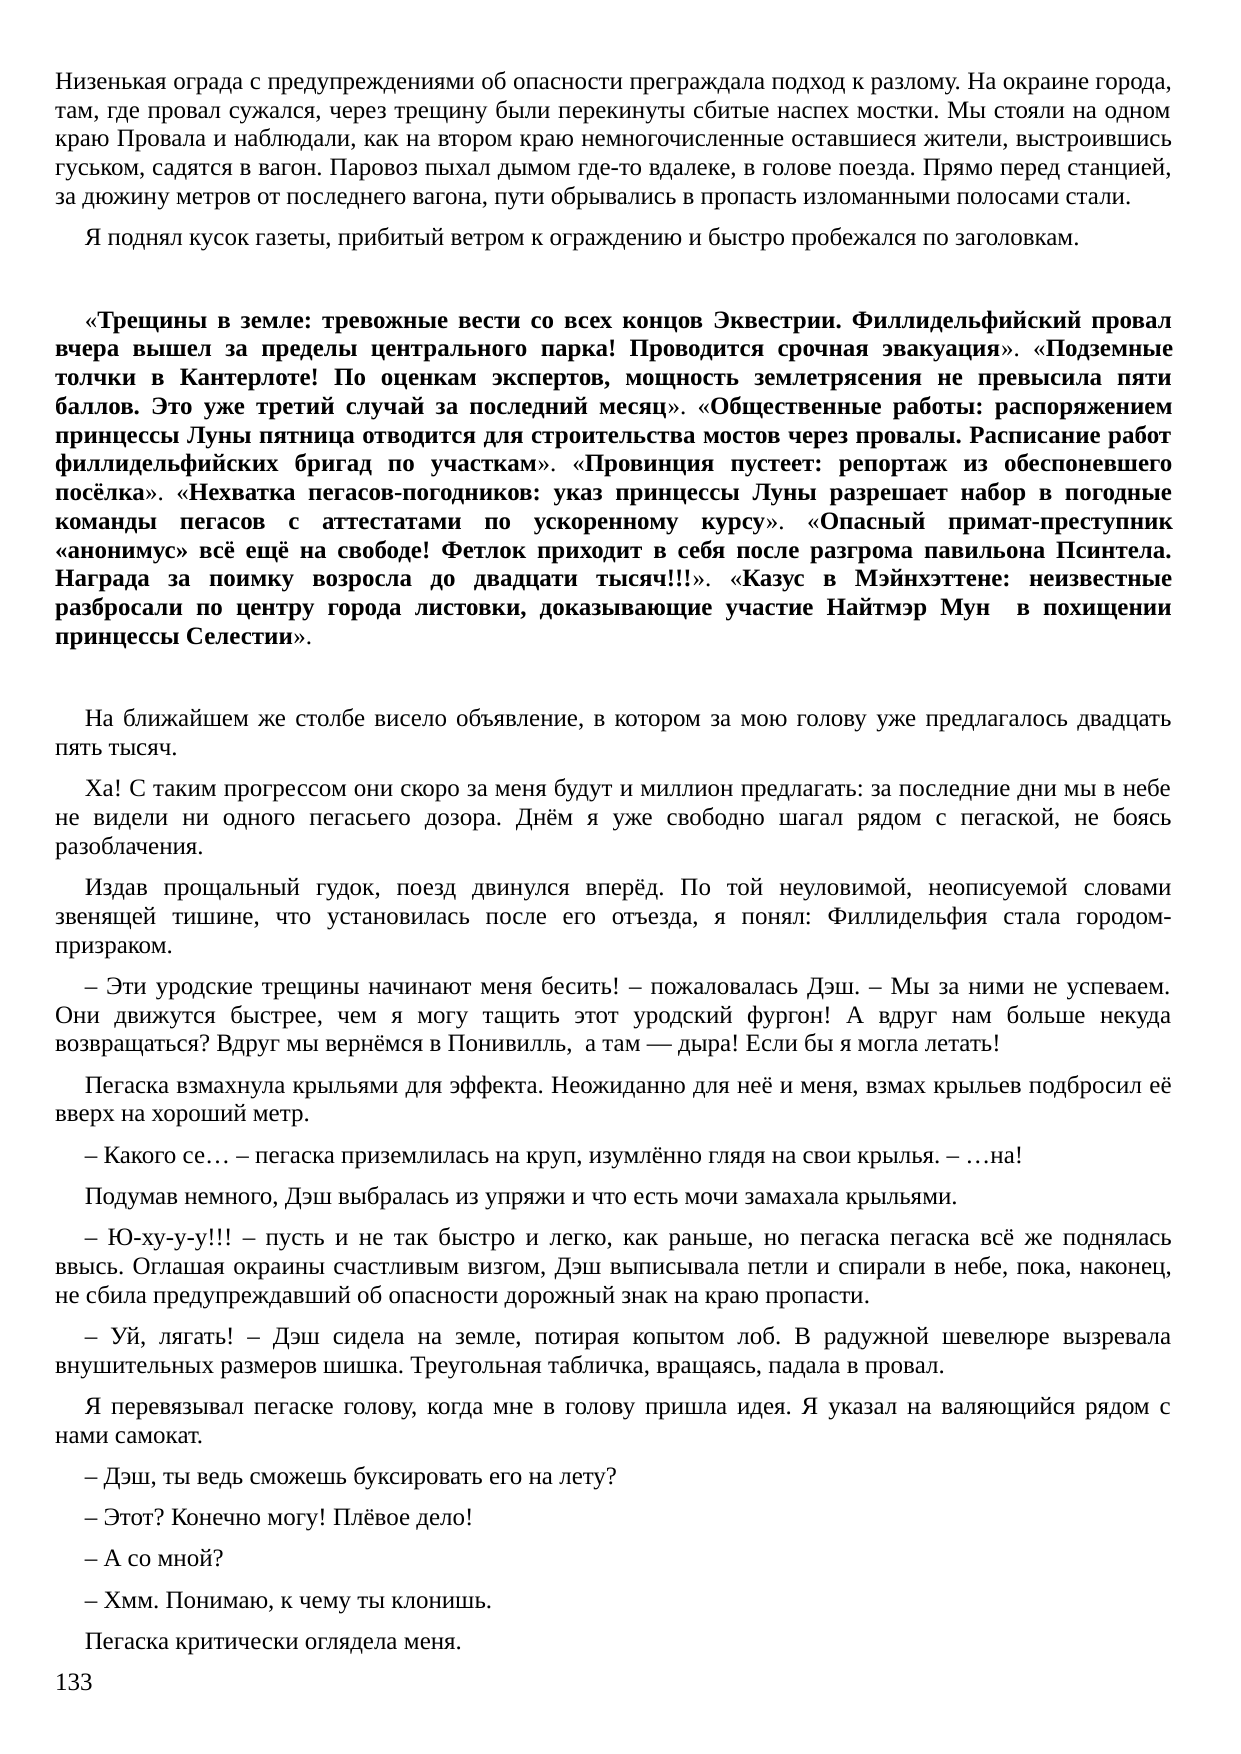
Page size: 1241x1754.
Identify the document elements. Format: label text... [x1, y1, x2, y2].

text – Хмм. Понимаю, к чему ты клонишь. [55, 1585, 1173, 1613]
text – Этот? Конечно могу! Плёвое дело! [55, 1502, 1173, 1531]
text – Эти уродские трещины начинают меня бесить! – пожаловалась Дэш. – Мы за ними не успеваем. Они движутся быстрее, чем я могу тащить этот уродский фургон! А вдруг нам больше некуда возвращаться? Вдруг мы вернёмся в Понивилль, а там — дыра! Если бы я могла летать! [55, 971, 1173, 1057]
text Я перевязывал пегаске голову, когда мне в голову пришла идея. Я указал на валяющийся рядом с нами самокат. [55, 1391, 1173, 1448]
text Низенькая ограда с предупреждениями об опасности преграждала подход к разлому. На окраине города, там, где провал сужался, через трещину были перекинуты сбитые наспех мостки. Мы стояли на одном краю Провала и наблюдали, как на втором краю немногочисленные оставшиеся жители, выстроившись гуськом, садятся в вагон. Паровоз пыхал дымом где-то вдалеке, в голове поезда. Прямо перед станцией, за дюжину метров от последнего вагона, пути обрывались в пропасть изломанными полосами стали. [55, 66, 1173, 210]
text Пегаска взмахнула крыльями для эффекта. Неожиданно для неё и меня, взмах крыльев подбросил её вверх на хороший метр. [55, 1070, 1173, 1127]
text Издав прощальный гудок, поезд двинулся вперёд. По той неуловимой, неописуемой словами звенящей тишине, что установилась после его отъезда, я понял: Филлидельфия стала городом-призраком. [55, 872, 1173, 958]
text Подумав немного, Дэш выбралась из упряжи и что есть мочи замахала крыльями. [55, 1181, 1173, 1210]
text – Уй, лягать! – Дэш сидела на земле, потирая копытом лоб. В радужной шевелюре вызревала внушительных размеров шишка. Треугольная табличка, вращаясь, падала в провал. [55, 1321, 1173, 1378]
text – А со мной? [55, 1543, 1173, 1572]
text – Ю-ху-у-у!!! – пусть и не так быстро и легко, как раньше, но пегаска пегаска всё же поднялась ввысь. Оглашая окраины счастливым визгом, Дэш выписывала петли и спирали в небе, пока, наконец, не сбила предупреждавший об опасности дорожный знак на краю пропасти. [55, 1222, 1173, 1308]
text Я поднял кусок газеты, прибитый ветром к ограждению и быстро пробежался по заголовкам. [55, 222, 1173, 251]
text Пегаска критически оглядела меня. [55, 1626, 1173, 1655]
text – Дэш, ты ведь сможешь буксировать его на лету? [55, 1461, 1173, 1490]
text – Какого се… – пегаска приземлилась на круп, изумлённо глядя на свои крылья. – …на! [55, 1140, 1173, 1168]
text На ближайшем же столбе висело объявление, в котором за мою голову уже предлагалось двадцать пять тысяч. [55, 703, 1173, 761]
text Ха! С таким прогрессом они скоро за меня будут и миллион предлагать: за последние дни мы в небе не видели ни одного пегасьего дозора. Днём я уже свободно шагал рядом с пегаской, не боясь разоблачения. [55, 773, 1173, 860]
text «Трещины в земле: тревожные вести со всех концов Эквестрии. Филлидельфийский провал вчера вышел за пределы центрального парка! Проводится срочная эвакуация». «Подземные толчки в Кантерлоте! По оценкам экспертов, мощность землетрясения не превысила пяти баллов. Это уже третий случай за последний месяц». «Общественные работы: распоряжением принцессы Луны пятница отводится для строительства мостов через провалы. Расписание работ филлидельфийских бригад по участкам». «Провинция пустеет: репортаж из обеспоневшего посёлка». «Нехватка пегасов-погодников: указ принцессы Луны разрешает набор в погодные команды пегасов с аттестатами по ускоренному курсу». «Опасный примат-преступник «анонимус» всё ещё на свободе! Фетлок приходит в себя после разгрома павильона Псинтела. Награда за поимку возросла до двадцати тысяч!!!». «Казус в Мэйнхэттене: неизвестные разбросали по центру города листовки, доказывающие участие Найтмэр Мун в похищении принцессы Селестии». [55, 305, 1173, 650]
